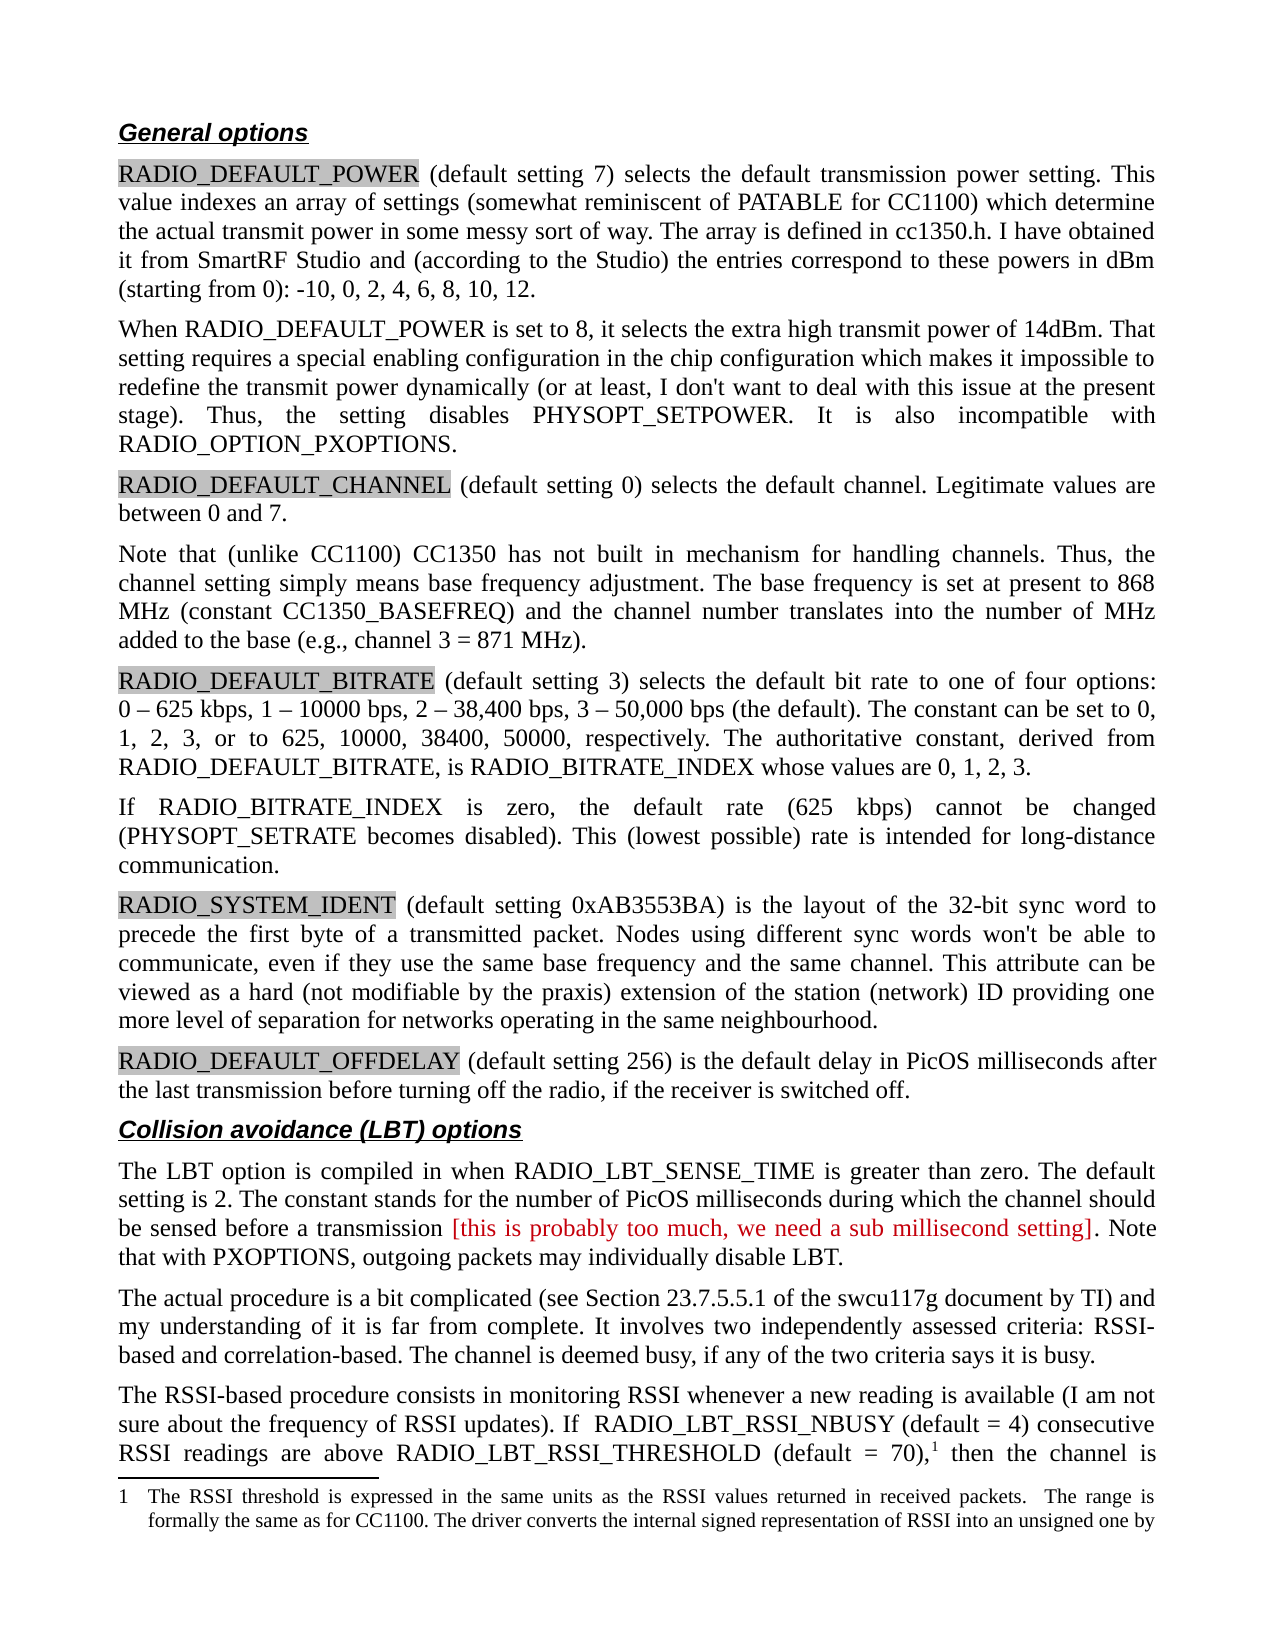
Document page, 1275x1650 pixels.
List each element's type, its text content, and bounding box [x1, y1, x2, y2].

text RADIO_DEFAULT_BITRATE (default setting 3) selects the default bit rate to one of four options: 0 – 625 kbps, 1 – 10000 bps, 2 – 38,400 bps, 3 – 50,000 bps (the default). The constant can be set to 0, 1, 2, 3, or to 625, 10000, 38400, 50000, respectively. The authoritative constant, derived from RADIO_DEFAULT_BITRATE, is RADIO_BITRATE_INDEX whose values are 0, 1, 2, 3. [118, 666, 1157, 781]
text Note that (unlike CC1100) CC1350 has not built in mechanism for handling channels. Thus, the channel setting simply means base frequency adjustment. The base frequency is set at present to 868 MHz (constant CC1350_BASEFREQ) and the channel number translates into the number of MHz added to the base (e.g., channel 3 = 871 MHz). [118, 539, 1157, 654]
text RADIO_DEFAULT_POWER (default setting 7) selects the default transmission power setting. This value indexes an array of settings (somewhat reminiscent of PATABLE for CC1100) which determine the actual transmit power in some messy sort of way. The array is defined in cc1350.h. I have obtained it from SmartRF Studio and (according to the Studio) the entries correspond to these powers in dBm (starting from 0): -10, 0, 2, 4, 6, 8, 10, 12. [118, 159, 1157, 302]
text The LBT option is compiled in when RADIO_LBT_SENSE_TIME is greater than zero. The default setting is 2. The constant stands for the number of PicOS milliseconds during which the channel should be sensed before a transmission [this is probably too much, we need a sub millisecond setting]. Note that with PXOPTIONS, outgoing packets may individually disable LBT. [118, 1156, 1157, 1271]
text RADIO_DEFAULT_OFFDELAY (default setting 256) is the default delay in PicOS milliseconds after the last transmission before turning off the radio, if the receiver is switched off. [118, 1046, 1157, 1103]
text RADIO_DEFAULT_CHANNEL (default setting 0) selects the default channel. Legitimate values are between 0 and 7. [118, 470, 1157, 527]
text The RSSI-based procedure consists in monitoring RSSI whenever a new reading is available (I am not sure about the frequency of RSSI updates). If RADIO_LBT_RSSI_NBUSY (default = 4) consecutive RSSI readings are above RADIO_LBT_RSSI_THRESHOLD (default = 70), then the channel is [118, 1381, 1157, 1467]
text The actual procedure is a bit complicated (see Section 23.7.5.5.1 of the swcu117g document by TI) and my understanding of it is far from complete. It involves two independently assessed criteria: RSSI-based and correlation-based. The channel is deemed busy, if any of the two criteria says it is busy. [118, 1283, 1157, 1369]
text When RADIO_DEFAULT_POWER is set to 8, it selects the extra high transmit power of 14dBm. That setting requires a special enabling configuration in the chip configuration which makes it impossible to redefine the transmit power dynamically (or at least, I don't want to deal with this issue at the present stage). Thus, the setting disables PHYSOPT_SETPOWER. It is also incompatible with RADIO_OPTION_PXOPTIONS. [118, 314, 1157, 458]
subtitle General options [118, 118, 1157, 147]
text The RSSI threshold is expressed in the same units as the RSSI values returned in received packets. The range is formally the same as for CC1100. The driver converts the internal signed representation of RSSI into an unsigned one by [118, 1484, 1157, 1532]
text If RADIO_BITRATE_INDEX is zero, the default rate (625 kbps) cannot be changed (PHYSOPT_SETRATE becomes disabled). This (lowest possible) rate is intended for long-distance communication. [118, 792, 1157, 879]
text RADIO_SYSTEM_IDENT (default setting 0xAB3553BA) is the layout of the 32-bit sync word to precede the first byte of a transmitted packet. Nodes using different sync words won't be able to communicate, even if they use the same base frequency and the same channel. This attribute can be viewed as a hard (not modifiable by the praxis) extension of the station (network) ID providing one more level of separation for networks operating in the same neighbourhood. [118, 891, 1157, 1034]
subtitle Collision avoidance (LBT) options [118, 1115, 1157, 1144]
